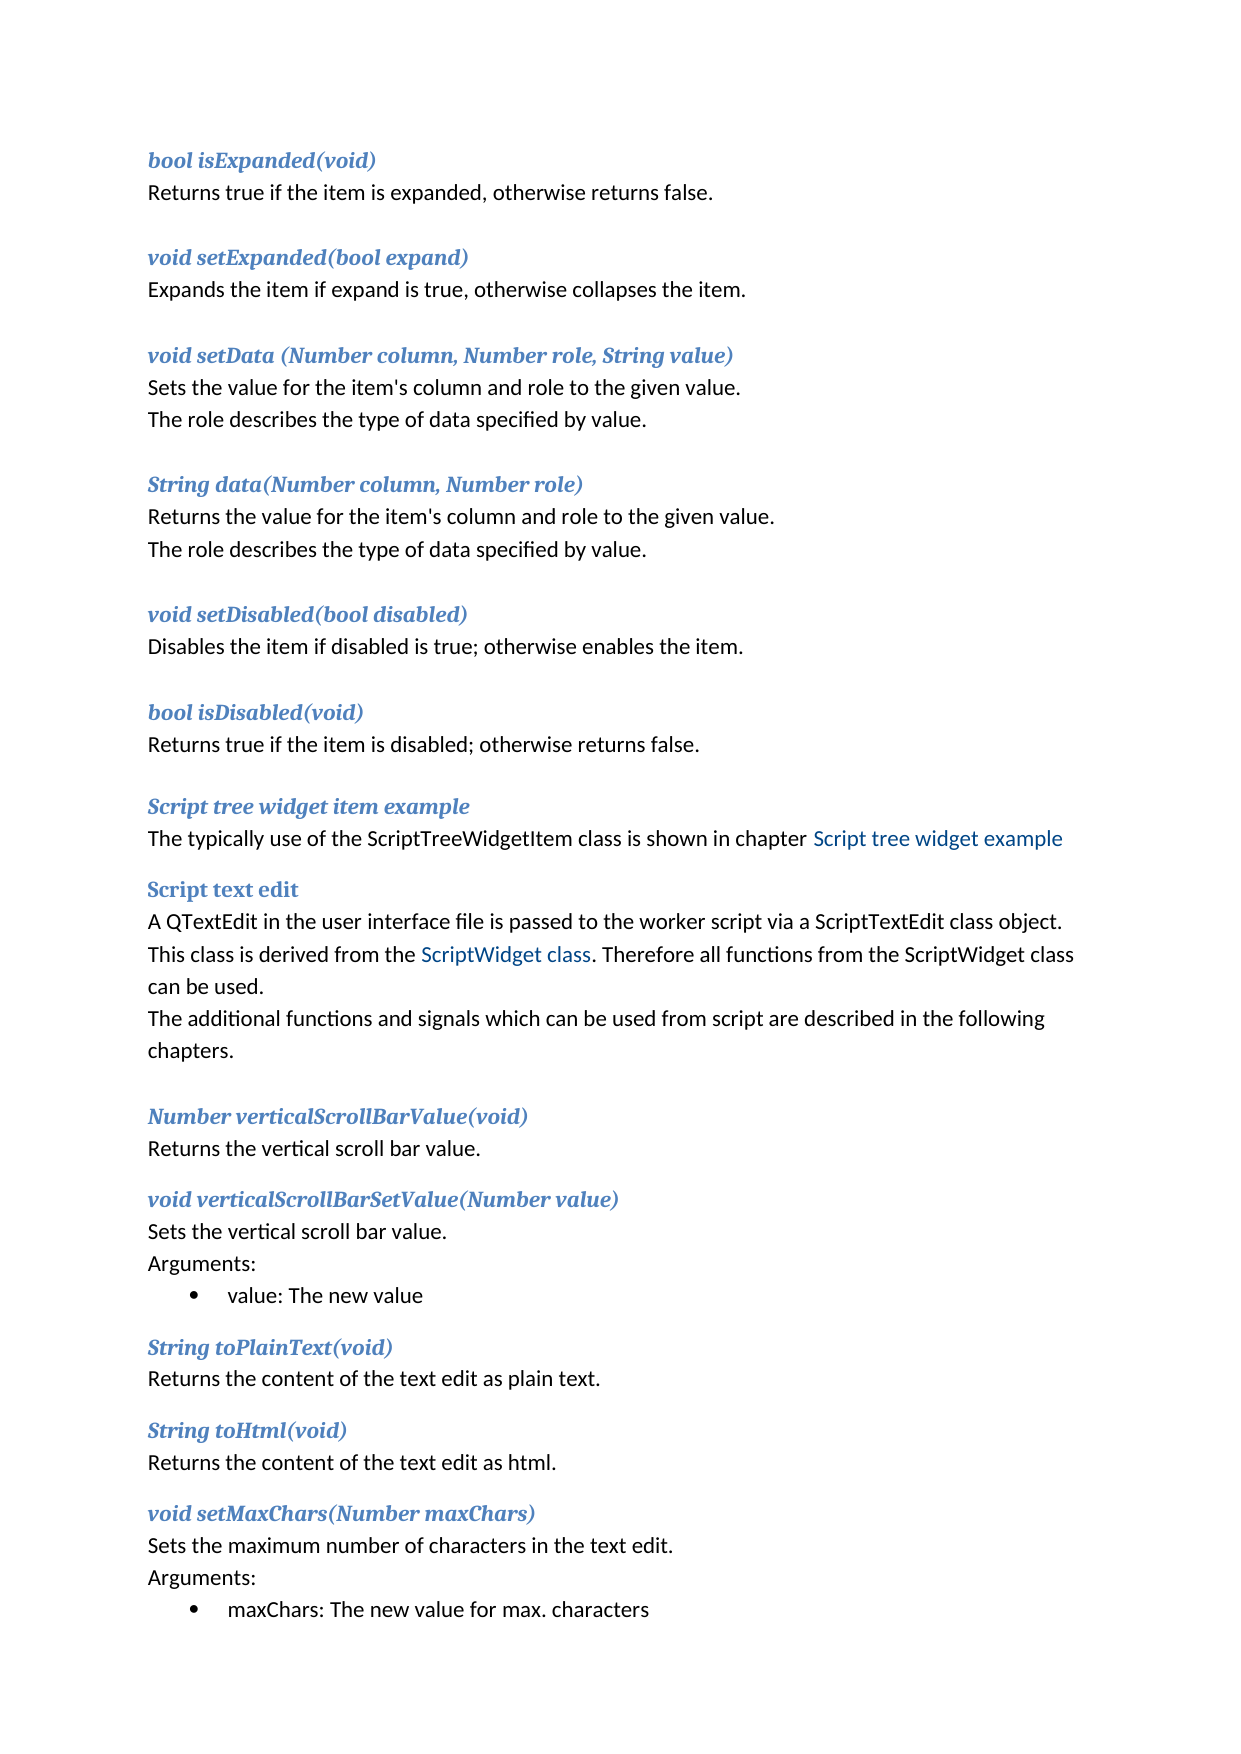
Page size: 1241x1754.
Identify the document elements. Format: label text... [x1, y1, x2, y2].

subtitle void setData (Number column, Number role, String value) [148, 343, 1093, 369]
subtitle void setMaxChars(Number maxChars) [148, 1501, 1093, 1527]
subtitle void setDisabled(bool disabled) [148, 602, 1093, 628]
text Returns the content of the text edit as html. [148, 1448, 1093, 1476]
text Expands the item if expand is true, otherwise collapses the item. [148, 275, 1093, 303]
text A QTextEdit in the user interface file is passed to the worker script via a ScriptTextEdit class object. [148, 907, 1093, 936]
subtitle Number verticalScrollBarValue(void) [148, 1103, 1093, 1130]
subtitle bool isExpanded(void) [148, 148, 1093, 174]
subtitle String data(Number column, Number role) [148, 472, 1093, 499]
text The role describes the type of data specified by value. [148, 405, 1093, 433]
text This class is derived from the ScriptWidget class. Therefore all functions from the ScriptWidget class can be used. [148, 940, 1093, 1000]
subtitle String toHtml(void) [148, 1418, 1093, 1444]
text The role describes the type of data specified by value. [148, 535, 1093, 563]
text Sets the vertical scroll bar value. [148, 1217, 1093, 1245]
subtitle bool isDisabled(void) [148, 699, 1093, 726]
subtitle Script tree widget item example [148, 794, 1093, 820]
text Arguments: [148, 1249, 1093, 1277]
subtitle void verticalScrollBarSetValue(Number value) [148, 1187, 1093, 1213]
text Sets the maximum number of characters in the text edit. [148, 1531, 1093, 1559]
text Returns true if the item is expanded, otherwise returns false. [148, 178, 1093, 206]
subtitle String toPlainText(void) [148, 1334, 1093, 1361]
text The additional functions and signals which can be used from script are described in the following chapters. [148, 1004, 1093, 1064]
text Arguments: [148, 1563, 1093, 1591]
subtitle void setExpanded(bool expand) [148, 245, 1093, 271]
list value: The new value [190, 1281, 1093, 1309]
subtitle Script text edit [148, 877, 1093, 904]
text Sets the value for the item's column and role to the given value. [148, 373, 1093, 401]
text Returns the content of the text edit as plain text. [148, 1364, 1093, 1393]
text Disables the item if disabled is true; otherwise enables the item. [148, 632, 1093, 660]
text Returns the value for the item's column and role to the given value. [148, 502, 1093, 531]
text Returns true if the item is disabled; otherwise returns false. [148, 730, 1093, 758]
text The typically use of the ScriptTreeWidgetItem class is shown in chapter Script tree widget example [148, 824, 1093, 852]
list maxChars: The new value for max. characters [190, 1595, 1093, 1623]
text Returns the vertical scroll bar value. [148, 1134, 1093, 1162]
